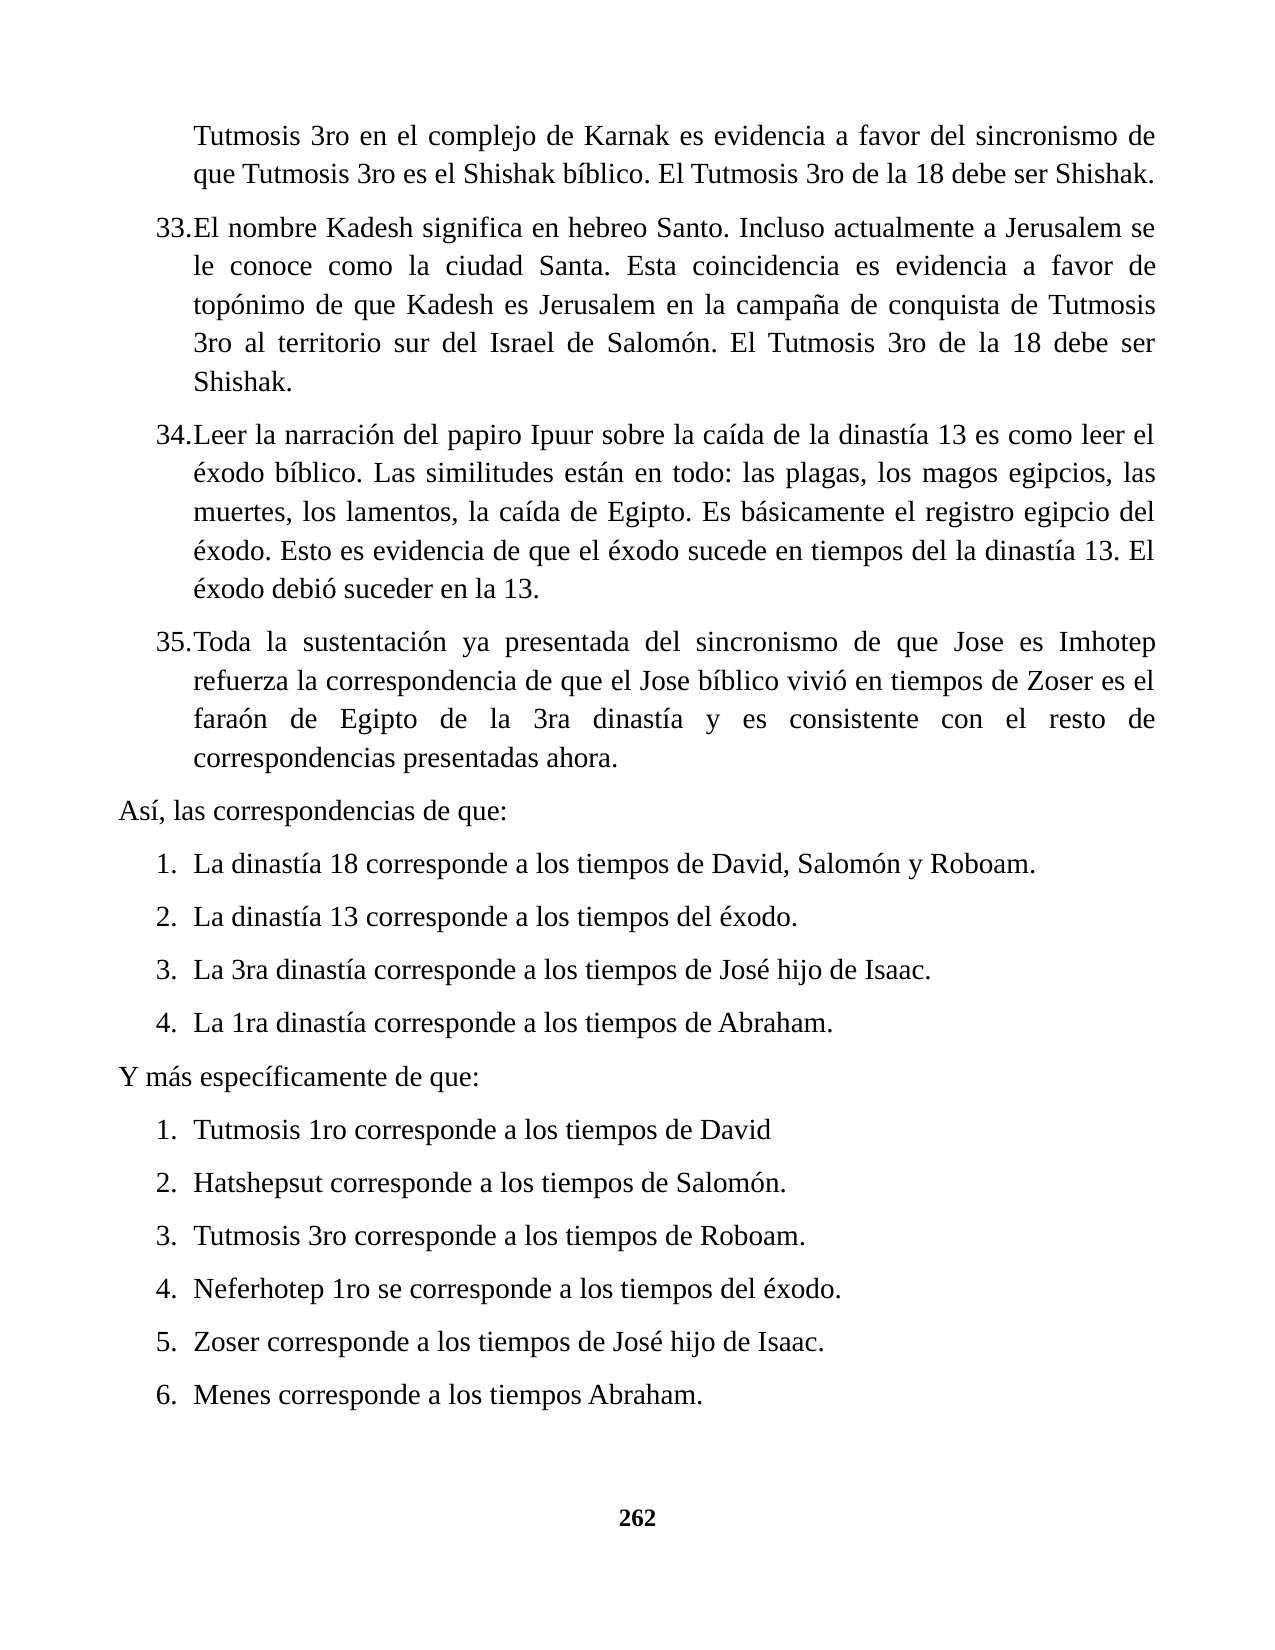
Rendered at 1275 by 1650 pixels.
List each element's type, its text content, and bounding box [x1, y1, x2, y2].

list Menes corresponde a los tiempos Abraham. [156, 1377, 1157, 1411]
list Leer la narración del papiro Ipuur sobre la caída de la dinastía 13 es como leer el éxodo bíblico. Las similitudes están en todo: las plagas, los magos egipcios, las muertes, los lamentos, la caída de Egipto. Es básicamente el registro egipcio del éxodo. Esto es evidencia de que el éxodo sucede en tiempos del la dinastía 13. El éxodo debió suceder en la 13. [156, 417, 1157, 605]
list Tutmosis 1ro corresponde a los tiempos de David [156, 1112, 1157, 1145]
text Así, las correspondencias de que: [118, 793, 1157, 827]
list El nombre Kadesh significa en hebreo Santo. Incluso actualmente a Jerusalem se le conoce como la ciudad Santa. Esta coincidencia es evidencia a favor de topónimo de que Kadesh es Jerusalem en la campaña de conquista de Tutmosis 3ro al territorio sur del Israel de Salomón. El Tutmosis 3ro de la 18 debe ser Shishak. [156, 210, 1157, 397]
list La dinastía 18 corresponde a los tiempos de David, Salomón y Roboam. [156, 846, 1157, 880]
list La dinastía 13 corresponde a los tiempos del éxodo. [156, 899, 1157, 933]
list La 1ra dinastía corresponde a los tiempos de Abraham. [156, 1006, 1157, 1039]
list Hatshepsut corresponde a los tiempos de Salomón. [156, 1165, 1157, 1198]
list Zoser corresponde a los tiempos de José hijo de Isaac. [156, 1324, 1157, 1358]
list La 3ra dinastía corresponde a los tiempos de José hijo de Isaac. [156, 952, 1157, 986]
list Neferhotep 1ro se corresponde a los tiempos del éxodo. [156, 1271, 1157, 1305]
list Tutmosis 3ro corresponde a los tiempos de Roboam. [156, 1218, 1157, 1252]
list Toda la sustentación ya presentada del sincronismo de que Jose es Imhotep refuerza la correspondencia de que el Jose bíblico vivió en tiempos de Zoser es el faraón de Egipto de la 3ra dinastía y es consistente con el resto de correspondencias presentadas ahora. [156, 624, 1157, 773]
list Tutmosis 3ro en el complejo de Karnak es evidencia a favor del sincronismo de que Tutmosis 3ro es el Shishak bíblico. El Tutmosis 3ro de la 18 debe ser Shishak. [156, 118, 1157, 190]
text Y más específicamente de que: [118, 1059, 1157, 1092]
